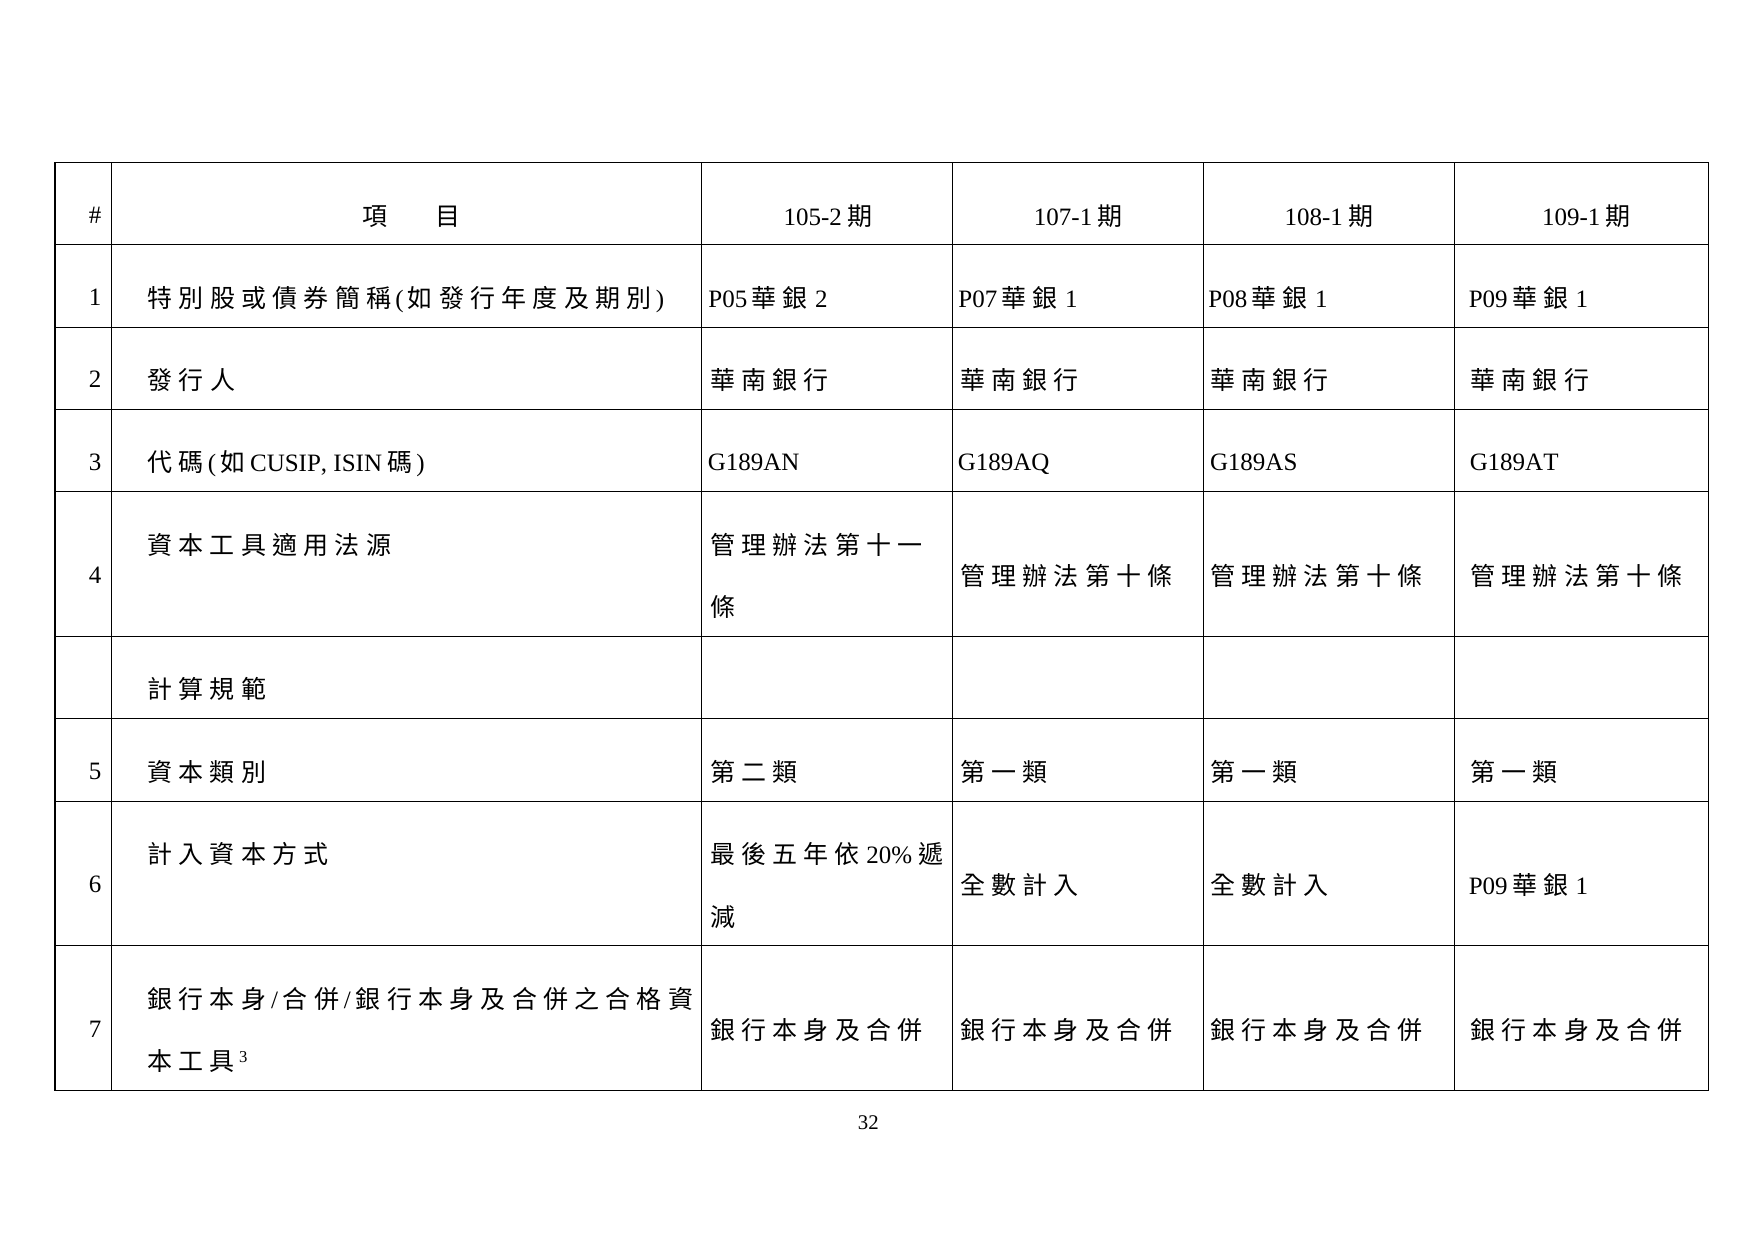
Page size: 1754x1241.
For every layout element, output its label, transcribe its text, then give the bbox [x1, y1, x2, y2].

table_cell [1455, 637, 1708, 718]
table_cell 銀行本身及合併 [1204, 946, 1454, 1090]
table_cell 管理辦法第十條 [1204, 492, 1454, 636]
table_cell G189AT [1455, 410, 1708, 491]
table_cell 第一類 [1455, 719, 1708, 801]
table_cell 全數計入 [1204, 802, 1454, 945]
table_cell 管理辦法第十條 [953, 492, 1203, 636]
table_cell 5 [56, 719, 111, 801]
table_cell 計算規範 [112, 637, 701, 718]
table_cell P05華銀2 [702, 245, 952, 327]
table_cell 資本類別 [112, 719, 701, 801]
table_cell 銀行本身/合併/銀行本身及合併之合格資本工具3 [112, 946, 701, 1090]
table_cell P09華銀1 [1455, 245, 1708, 327]
table_cell P07華銀1 [953, 245, 1203, 327]
table_cell 第一類 [953, 719, 1203, 801]
table_cell 發行人 [112, 328, 701, 409]
table_cell 最後五年依20%遞減 [702, 802, 952, 945]
table_cell 計入資本方式 [112, 802, 701, 945]
table_header # [56, 163, 111, 244]
table_cell 資本工具適用法源 [112, 492, 701, 636]
table_cell 管理辦法第十一條 [702, 492, 952, 636]
table_header 108-1期 [1204, 163, 1454, 244]
table_cell 華南銀行 [702, 328, 952, 409]
table_cell 華南銀行 [953, 328, 1203, 409]
table_header 105-2期 [702, 163, 952, 244]
table_header 109-1期 [1455, 163, 1708, 244]
table_cell 第一類 [1204, 719, 1454, 801]
table_cell 6 [56, 802, 111, 945]
table_cell 2 [56, 328, 111, 409]
table_header 項 目 [112, 163, 701, 244]
table_cell 銀行本身及合併 [702, 946, 952, 1090]
table_cell 銀行本身及合併 [953, 946, 1203, 1090]
table_cell 3 [56, 410, 111, 491]
table_cell 銀行本身及合併 [1455, 946, 1708, 1090]
table_cell [56, 637, 111, 718]
table_cell 4 [56, 492, 111, 636]
table_cell 管理辦法第十條 [1455, 492, 1708, 636]
table_cell P09華銀1 [1455, 802, 1708, 945]
table_cell 7 [56, 946, 111, 1090]
table_cell 特別股或債券簡稱(如發行年度及期別) [112, 245, 701, 327]
table_cell 代碼(如CUSIP, ISIN碼) [112, 410, 701, 491]
table_cell G189AN [702, 410, 952, 491]
table_cell 全數計入 [953, 802, 1203, 945]
table_cell G189AS [1204, 410, 1454, 491]
table_cell 華南銀行 [1455, 328, 1708, 409]
table_header 107-1期 [953, 163, 1203, 244]
table_cell [1204, 637, 1454, 718]
table_cell P08華銀1 [1204, 245, 1454, 327]
table_cell [702, 637, 952, 718]
table_cell [953, 637, 1203, 718]
table_cell 第二類 [702, 719, 952, 801]
table_cell G189AQ [953, 410, 1203, 491]
table_cell 1 [56, 245, 111, 327]
table_cell 華南銀行 [1204, 328, 1454, 409]
